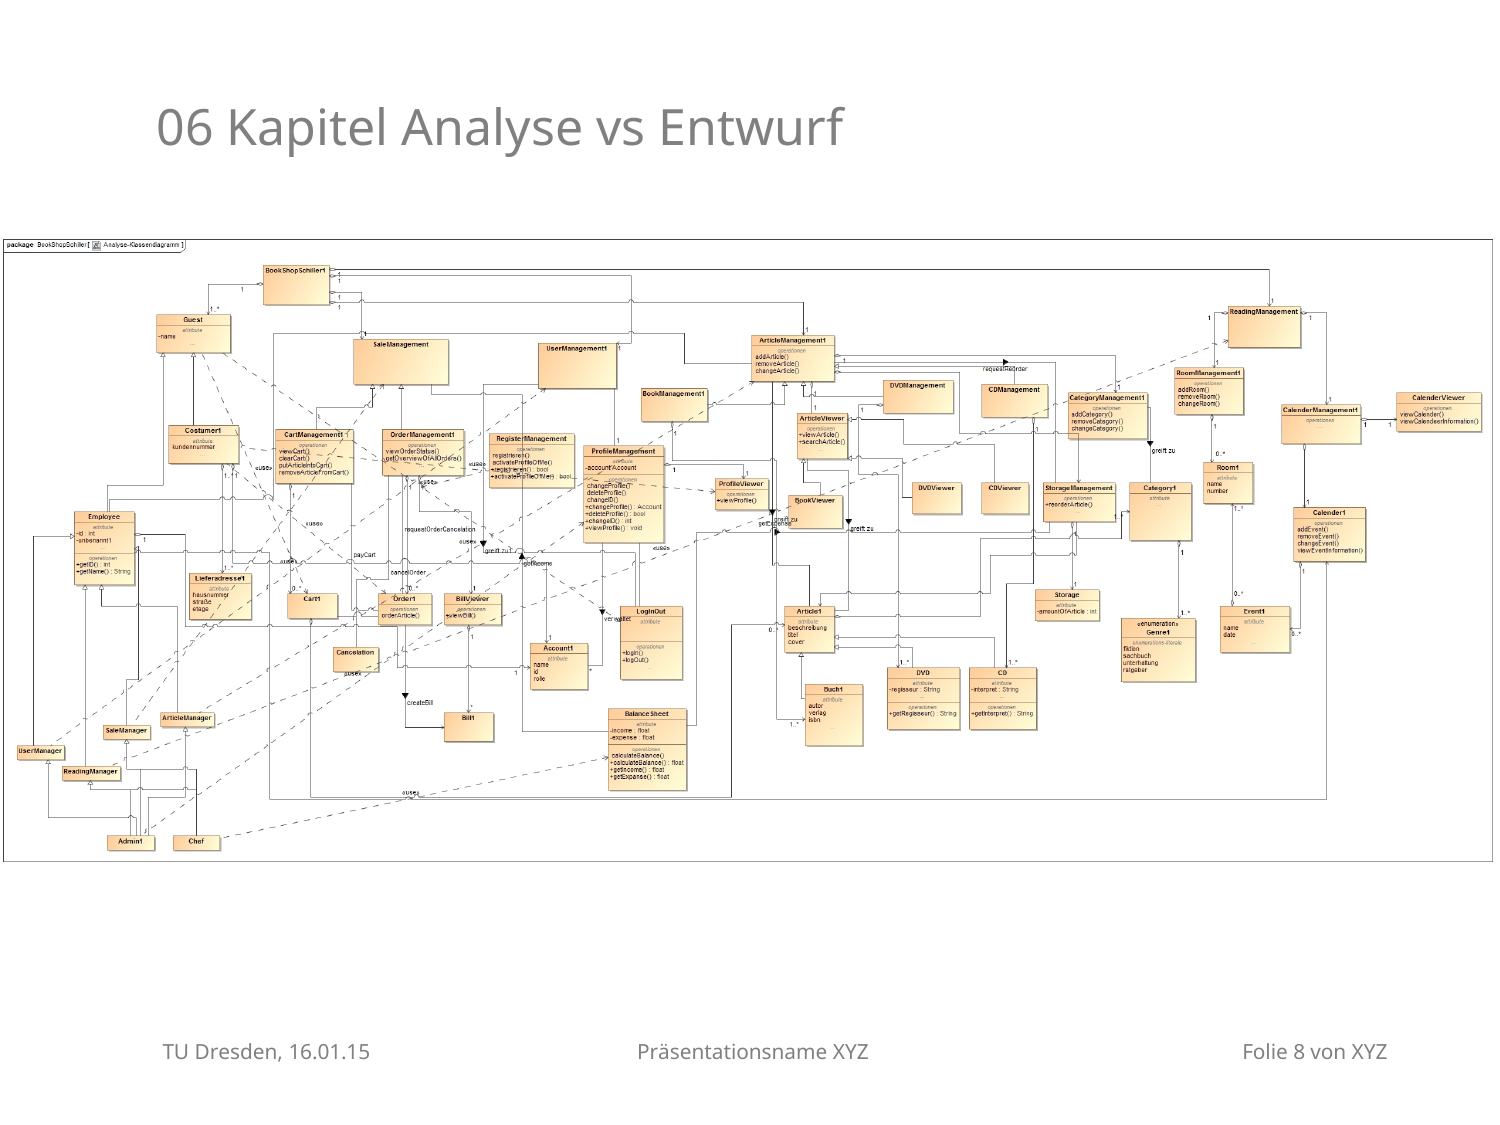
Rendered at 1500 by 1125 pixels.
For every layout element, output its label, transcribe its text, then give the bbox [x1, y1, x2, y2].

title 06 Kapitel Analyse vs Entwurf [156, 88, 1388, 165]
picture [0, 236, 1500, 870]
